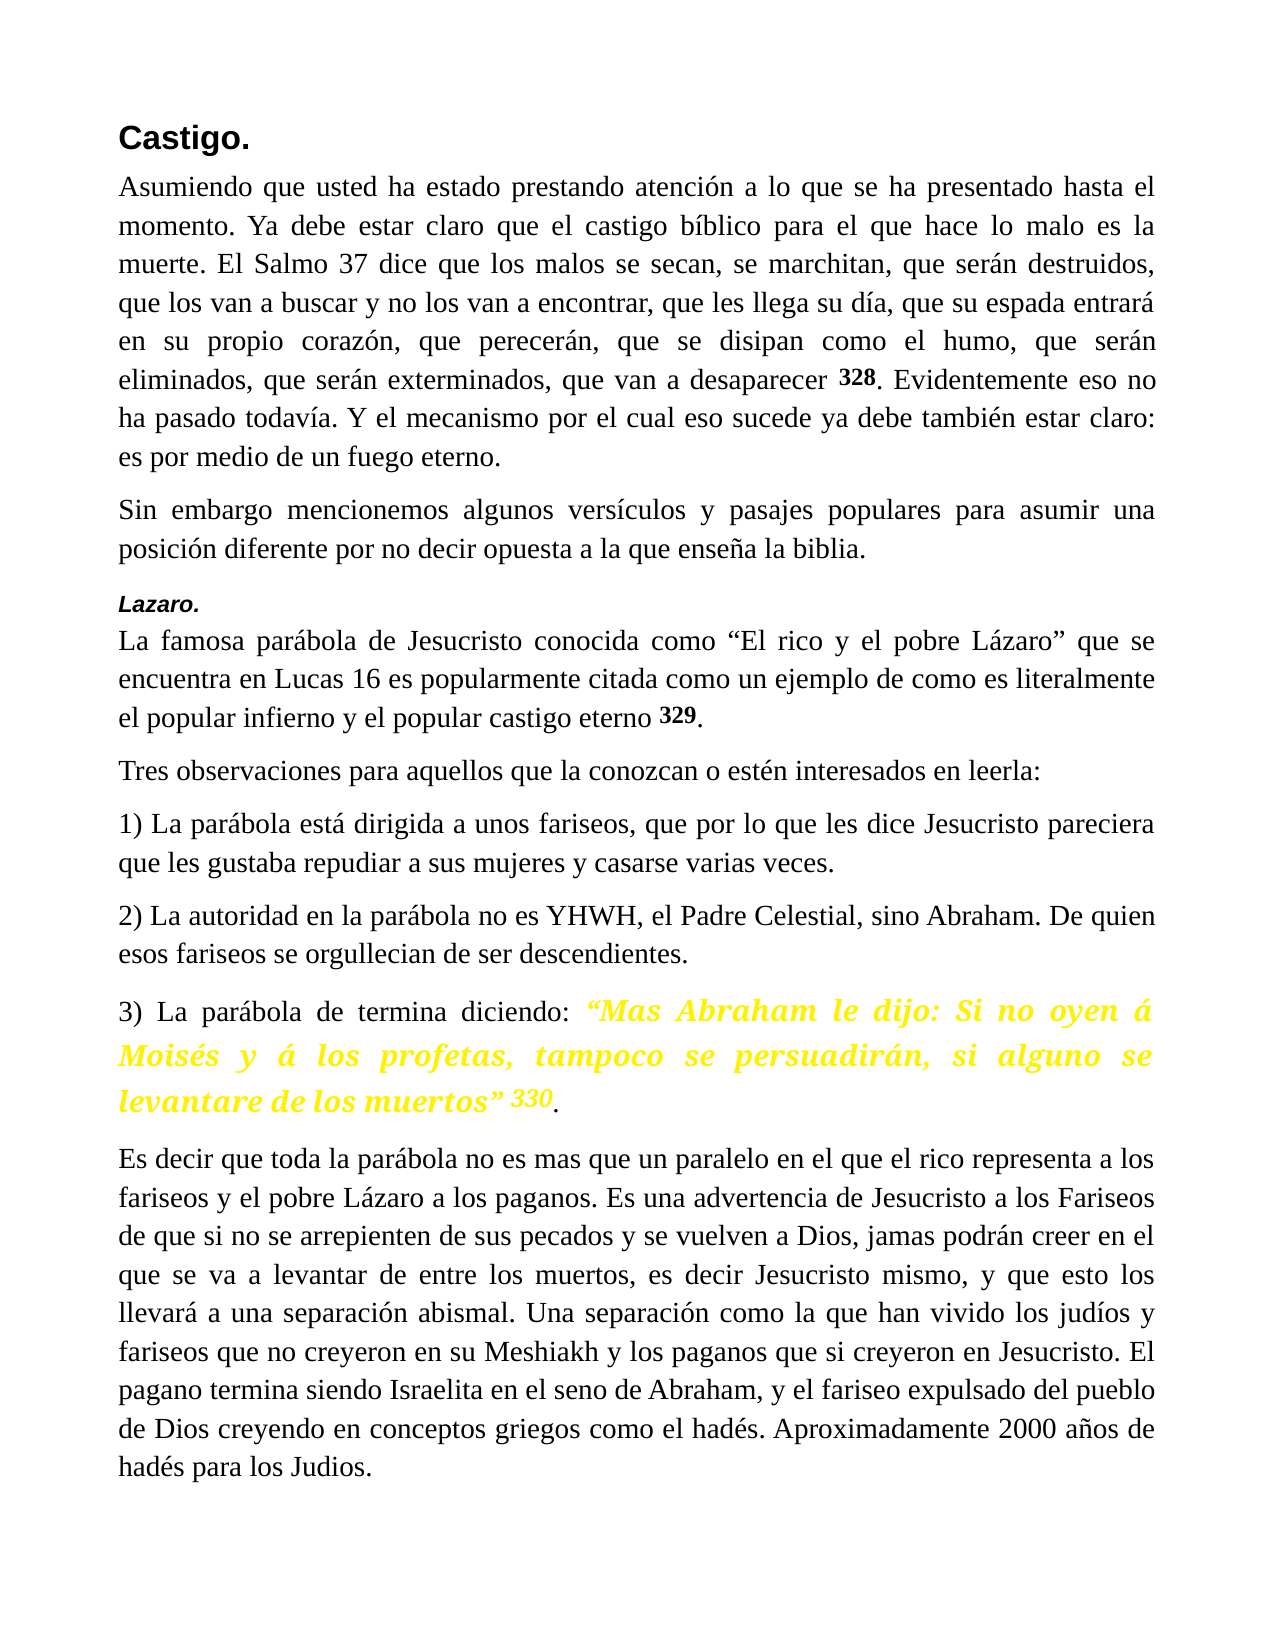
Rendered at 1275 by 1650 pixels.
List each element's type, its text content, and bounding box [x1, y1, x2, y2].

subtitle Castigo. [118, 118, 1157, 157]
text 3) La parábola de termina diciendo: “Mas Abraham le dijo: Si no oyen á Moisés y á los profetas, tampoco se persuadirán, si alguno se levantare de los muertos” . [118, 990, 1157, 1121]
text Es decir que toda la parábola no es mas que un paralelo en el que el rico representa a los fariseos y el pobre Lázaro a los paganos. Es una advertencia de Jesucristo a los Fariseos de que si no se arrepienten de sus pecados y se vuelven a Dios, jamas podrán creer en el que se va a levantar de entre los muertos, es decir Jesucristo mismo, y que esto los llevará a una separación abismal. Una separación como la que han vivido los judíos y fariseos que no creyeron en su Meshiakh y los paganos que si creyeron en Jesucristo. El pagano termina siendo Israelita en el seno de Abraham, y el fariseo expulsado del pueblo de Dios creyendo en conceptos griegos como el hadés. Aproximadamente 2000 años de hadés para los Judios. [118, 1141, 1157, 1483]
text Tres observaciones para aquellos que la conozcan o estén interesados en leerla: [118, 753, 1157, 787]
text Sin embargo mencionemos algunos versículos y pasajes populares para asumir una posición diferente por no decir opuesta a la que enseña la biblia. [118, 492, 1157, 564]
subtitle Lazaro. [118, 590, 1157, 617]
text La famosa parábola de Jesucristo conocida como “El rico y el pobre Lázaro” que se encuentra en Lucas 16 es popularmente citada como un ejemplo de como es literalmente el popular infierno y el popular castigo eterno . [118, 623, 1157, 734]
text 1) La parábola está dirigida a unos fariseos, que por lo que les dice Jesucristo pareciera que les gustaba repudiar a sus mujeres y casarse varias veces. [118, 806, 1157, 878]
text 2) La autoridad en la parábola no es YHWH, el Padre Celestial, sino Abraham. De quien esos fariseos se orgullecian de ser descendientes. [118, 898, 1157, 970]
text Asumiendo que usted ha estado prestando atención a lo que se ha presentado hasta el momento. Ya debe estar claro que el castigo bíblico para el que hace lo malo es la muerte. El Salmo 37 dice que los malos se secan, se marchitan, que serán destruidos, que los van a buscar y no los van a encontrar, que les llega su día, que su espada entrará en su propio corazón, que perecerán, que se disipan como el humo, que serán eliminados, que serán exterminados, que van a desaparecer . Evidentemente eso no ha pasado todavía. Y el mecanismo por el cual eso sucede ya debe también estar claro: es por medio de un fuego eterno. [118, 169, 1157, 473]
